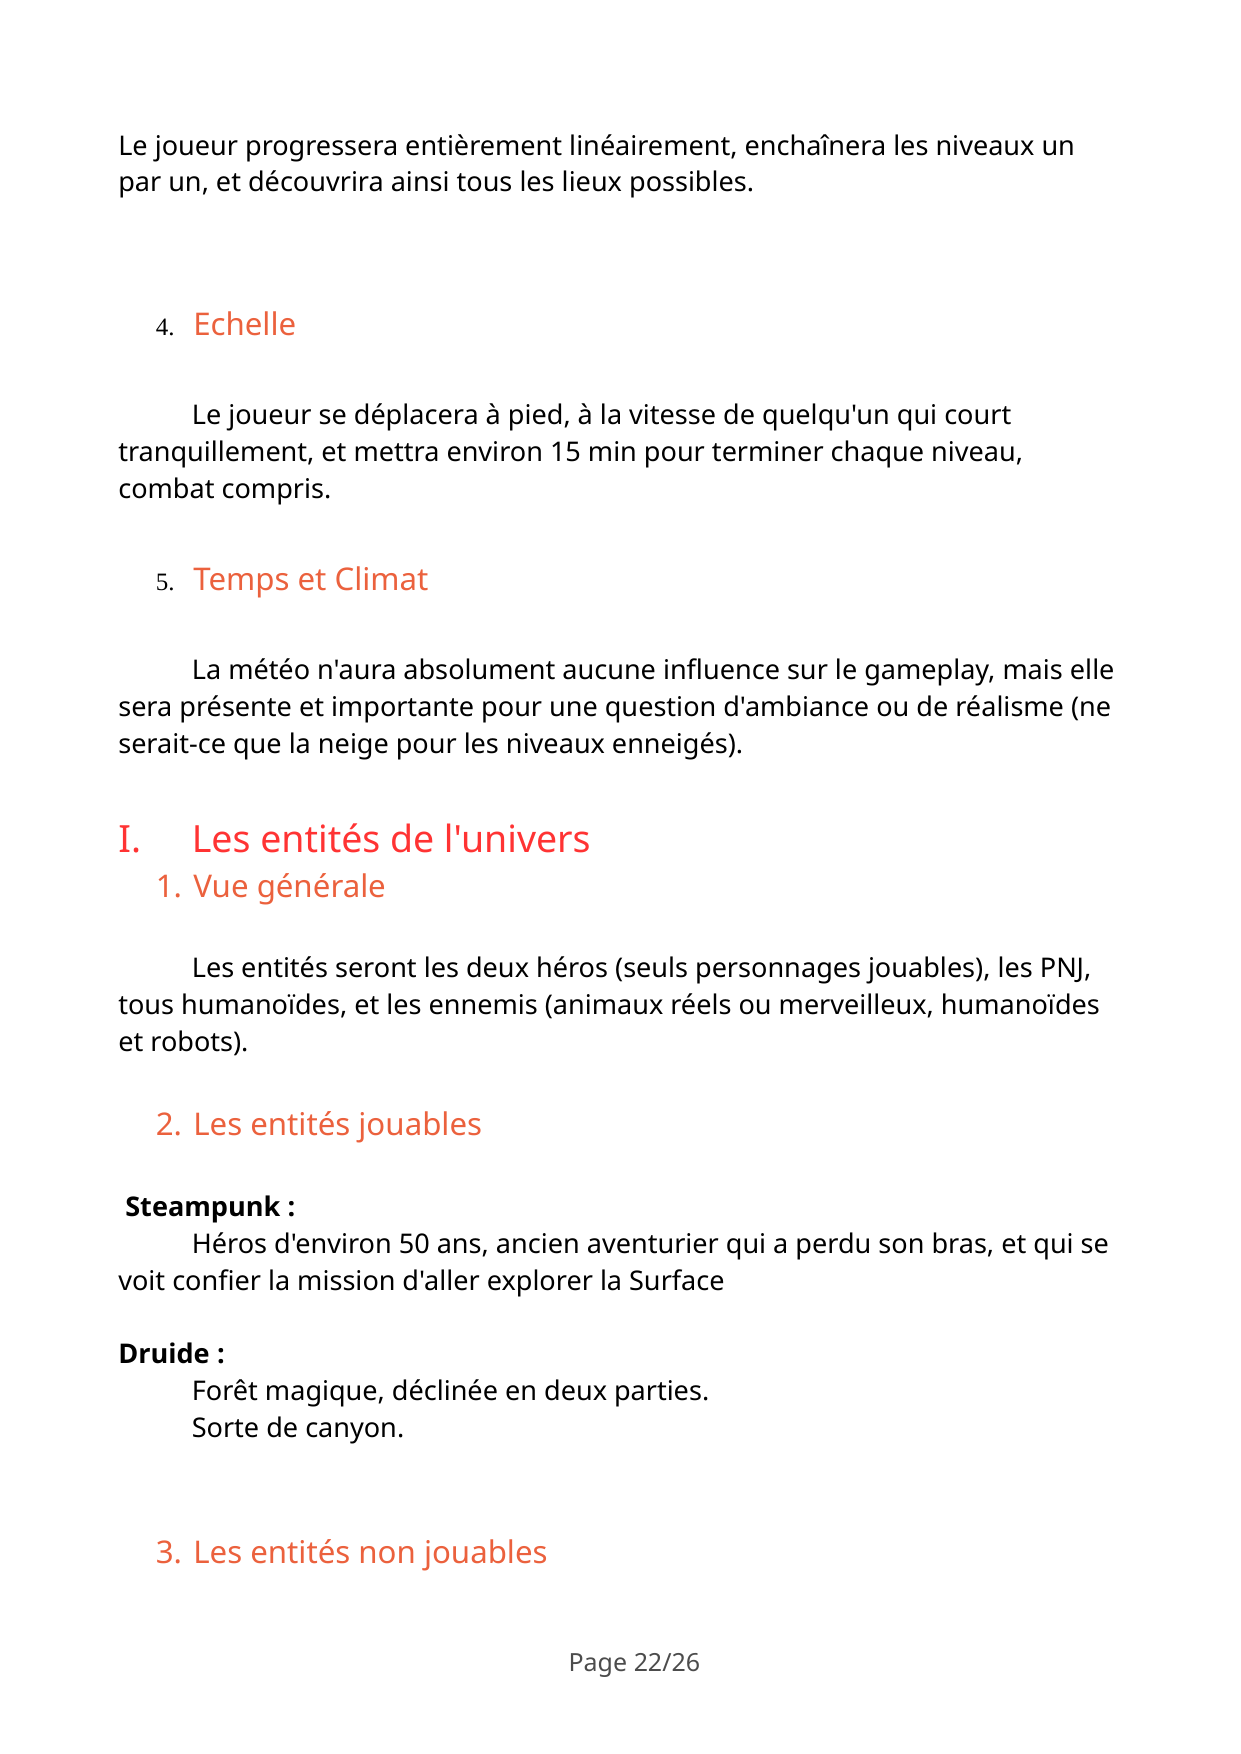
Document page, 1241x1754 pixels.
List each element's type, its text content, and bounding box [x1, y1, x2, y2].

text Le joueur progressera entièrement linéairement, enchaînera les niveaux un par un, et découvrira ainsi tous les lieux possibles. [118, 126, 1122, 200]
list Echelle [156, 302, 1122, 344]
text Sorte de canyon. [118, 1408, 1122, 1445]
list Temps et Climat [156, 557, 1122, 600]
text Héros d'environ 50 ans, ancien aventurier qui a perdu son bras, et qui se voit confier la mission d'aller explorer la Surface [118, 1224, 1122, 1298]
text La météo n'aura absolument aucune influence sur le gameplay, mais elle sera présente et importante pour une question d'ambiance ou de réalisme (ne serait-ce que la neige pour les niveaux enneigés). [118, 651, 1122, 761]
text Les entités seront les deux héros (seuls personnages jouables), les PNJ, tous humanoïdes, et les ennemis (animaux réels ou merveilleux, humanoïdes et robots). [118, 949, 1122, 1059]
list Vue générale [156, 863, 1122, 906]
text Le joueur se déplacera à pied, à la vitesse de quelqu'un qui court tranquillement, et mettra environ 15 min pour terminer chaque niveau, combat compris. [118, 396, 1122, 506]
text I. Les entités de l'univers [118, 812, 1122, 863]
text Steampunk : [118, 1187, 1122, 1224]
text Forêt magique, déclinée en deux parties. [118, 1372, 1122, 1408]
list Les entités non jouables [156, 1531, 1122, 1573]
list Les entités jouables [156, 1102, 1122, 1144]
text Druide : [118, 1335, 1122, 1372]
